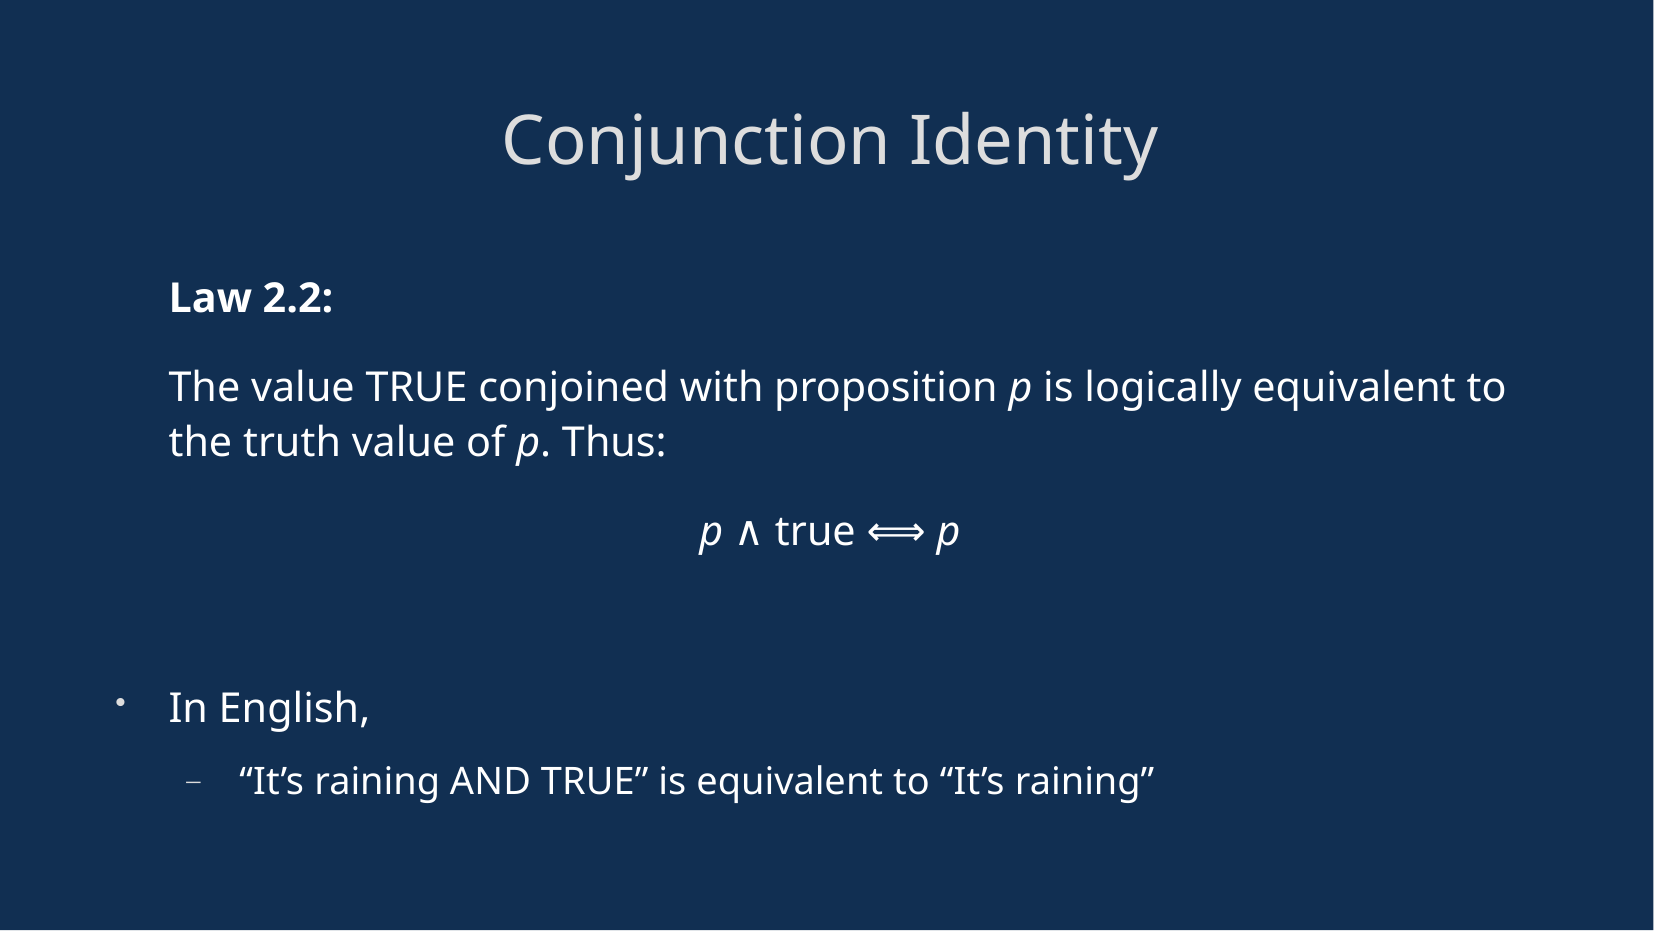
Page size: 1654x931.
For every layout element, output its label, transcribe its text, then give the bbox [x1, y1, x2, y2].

title Conjunction Identity [97, 96, 1563, 180]
list Law 2.2: The value TRUE conjoined with proposition p is logically equivalent to the truth value of p. Thus: p ∧ true ⟺ p In English, “It’s raining AND TRUE” is equivalent to “It’s raining” [97, 268, 1563, 806]
